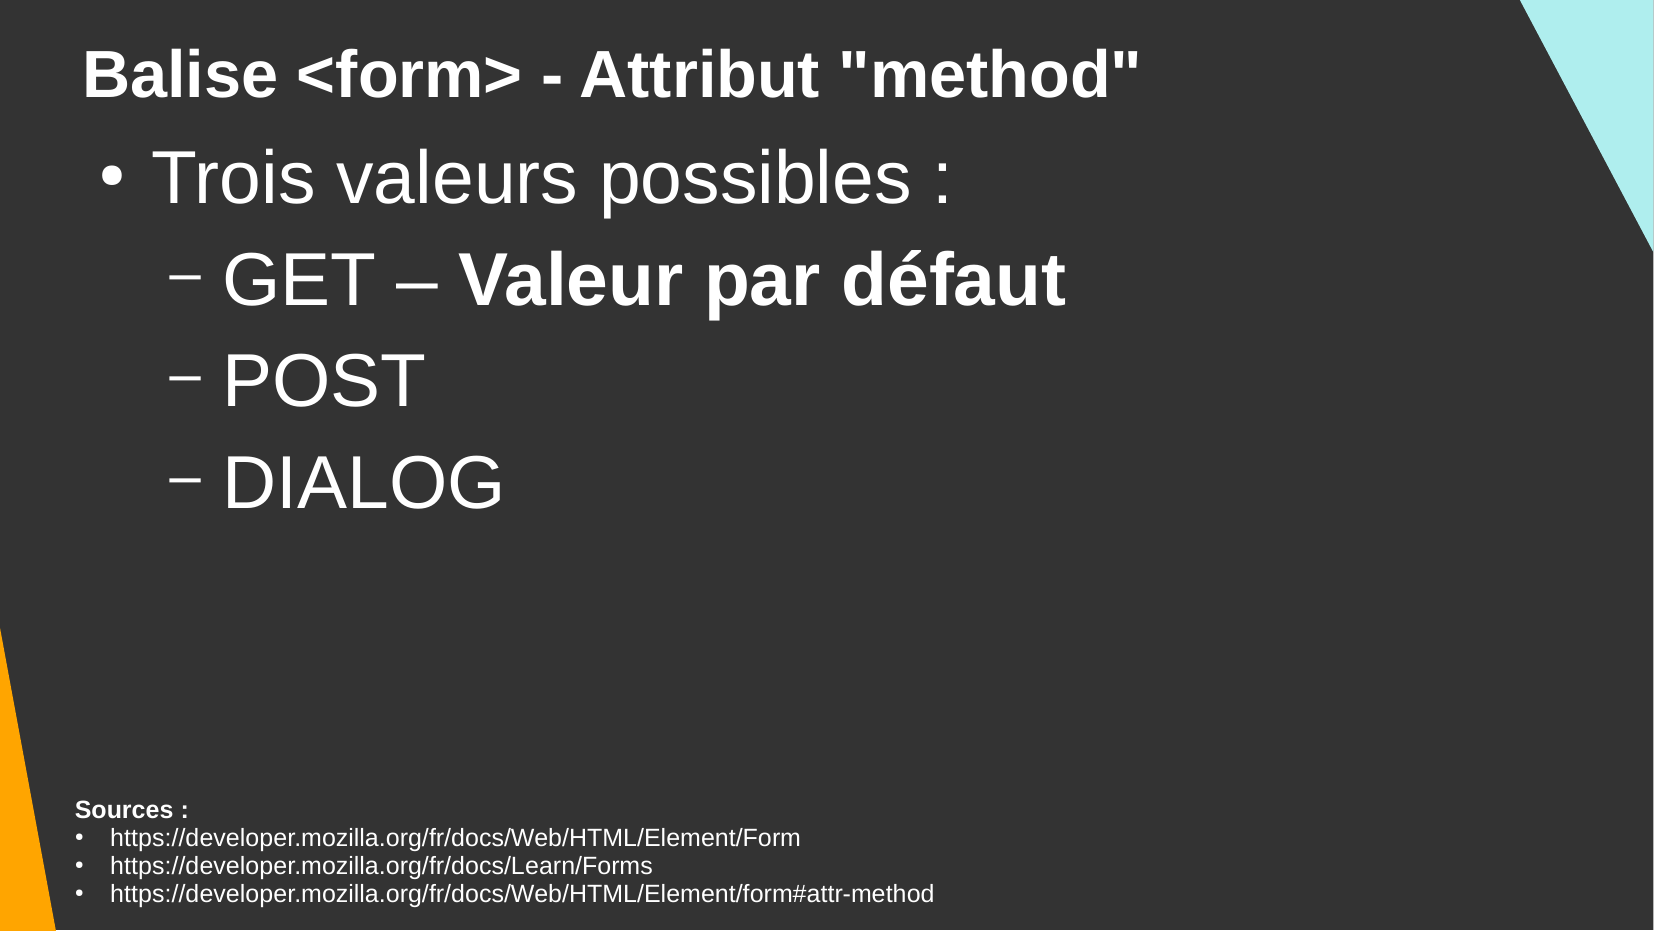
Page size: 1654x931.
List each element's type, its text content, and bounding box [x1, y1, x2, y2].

list Trois valeurs possibles : GET – Valeur par défaut POST DIALOG [80, 135, 1605, 789]
text_box [0, 627, 56, 931]
title Balise <form> - Attribut "method" [82, 37, 1571, 114]
text_box Sources : https://developer.mozilla.org/fr/docs/Web/HTML/Element/Form https://developer.mozilla.org/fr/docs/Learn/Forms https://developer.mozilla.org/fr/docs/Web/HTML/Element/form#attr-method [60, 788, 1546, 916]
text_box [1519, 0, 1654, 254]
